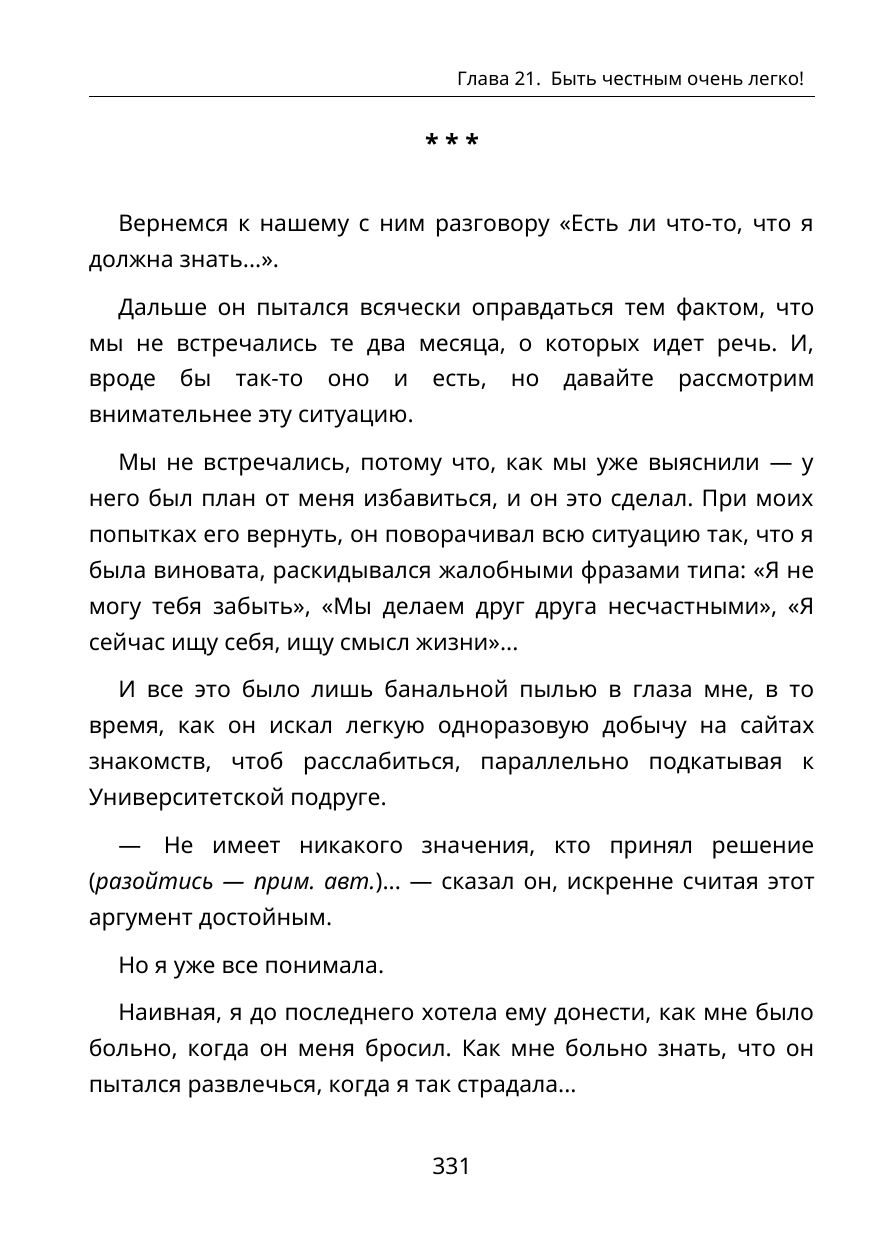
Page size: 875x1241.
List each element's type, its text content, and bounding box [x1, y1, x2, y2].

subtitle * * * [88, 126, 815, 160]
text Мы не встречались, потому что, как мы уже выяснили — у него был план от меня избавиться, и он это сделал. При моих попытках его вернуть, он поворачивал всю ситуацию так, что я была виновата, раскидывался жалобными фразами типа: «Я не могу тебя забыть», «Мы делаем друг друга несчастными», «Я сейчас ищу себя, ищу смысл жизни»... [88, 446, 815, 657]
text Дальше он пытался всячески оправдаться тем фактом, что мы не встречались те два месяца, о которых идет речь. И, вроде бы так-то оно и есть, но давайте рассмотрим внимательнее эту ситуацию. [88, 291, 815, 429]
text Вернемся к нашему с ним разговору «Есть ли что-то, что я должна знать...». [88, 207, 815, 274]
list Не имеет никакого значения, кто принял решение (разойтись — прим. авт.)... — сказал он, искренне считая этот аргумент достойным. [88, 829, 815, 932]
text Наивная, я до последнего хотела ему донести, как мне было больно, когда он меня бросил. Как мне больно знать, что он пытался развлечься, когда я так страдала... [88, 996, 815, 1099]
text И все это было лишь банальной пылью в глаза мне, в то время, как он искал легкую одноразовую добычу на сайтах знакомств, чтоб расслабиться, параллельно подкатывая к Университетской подруге. [88, 673, 815, 812]
text Но я уже все понимала. [88, 948, 815, 980]
